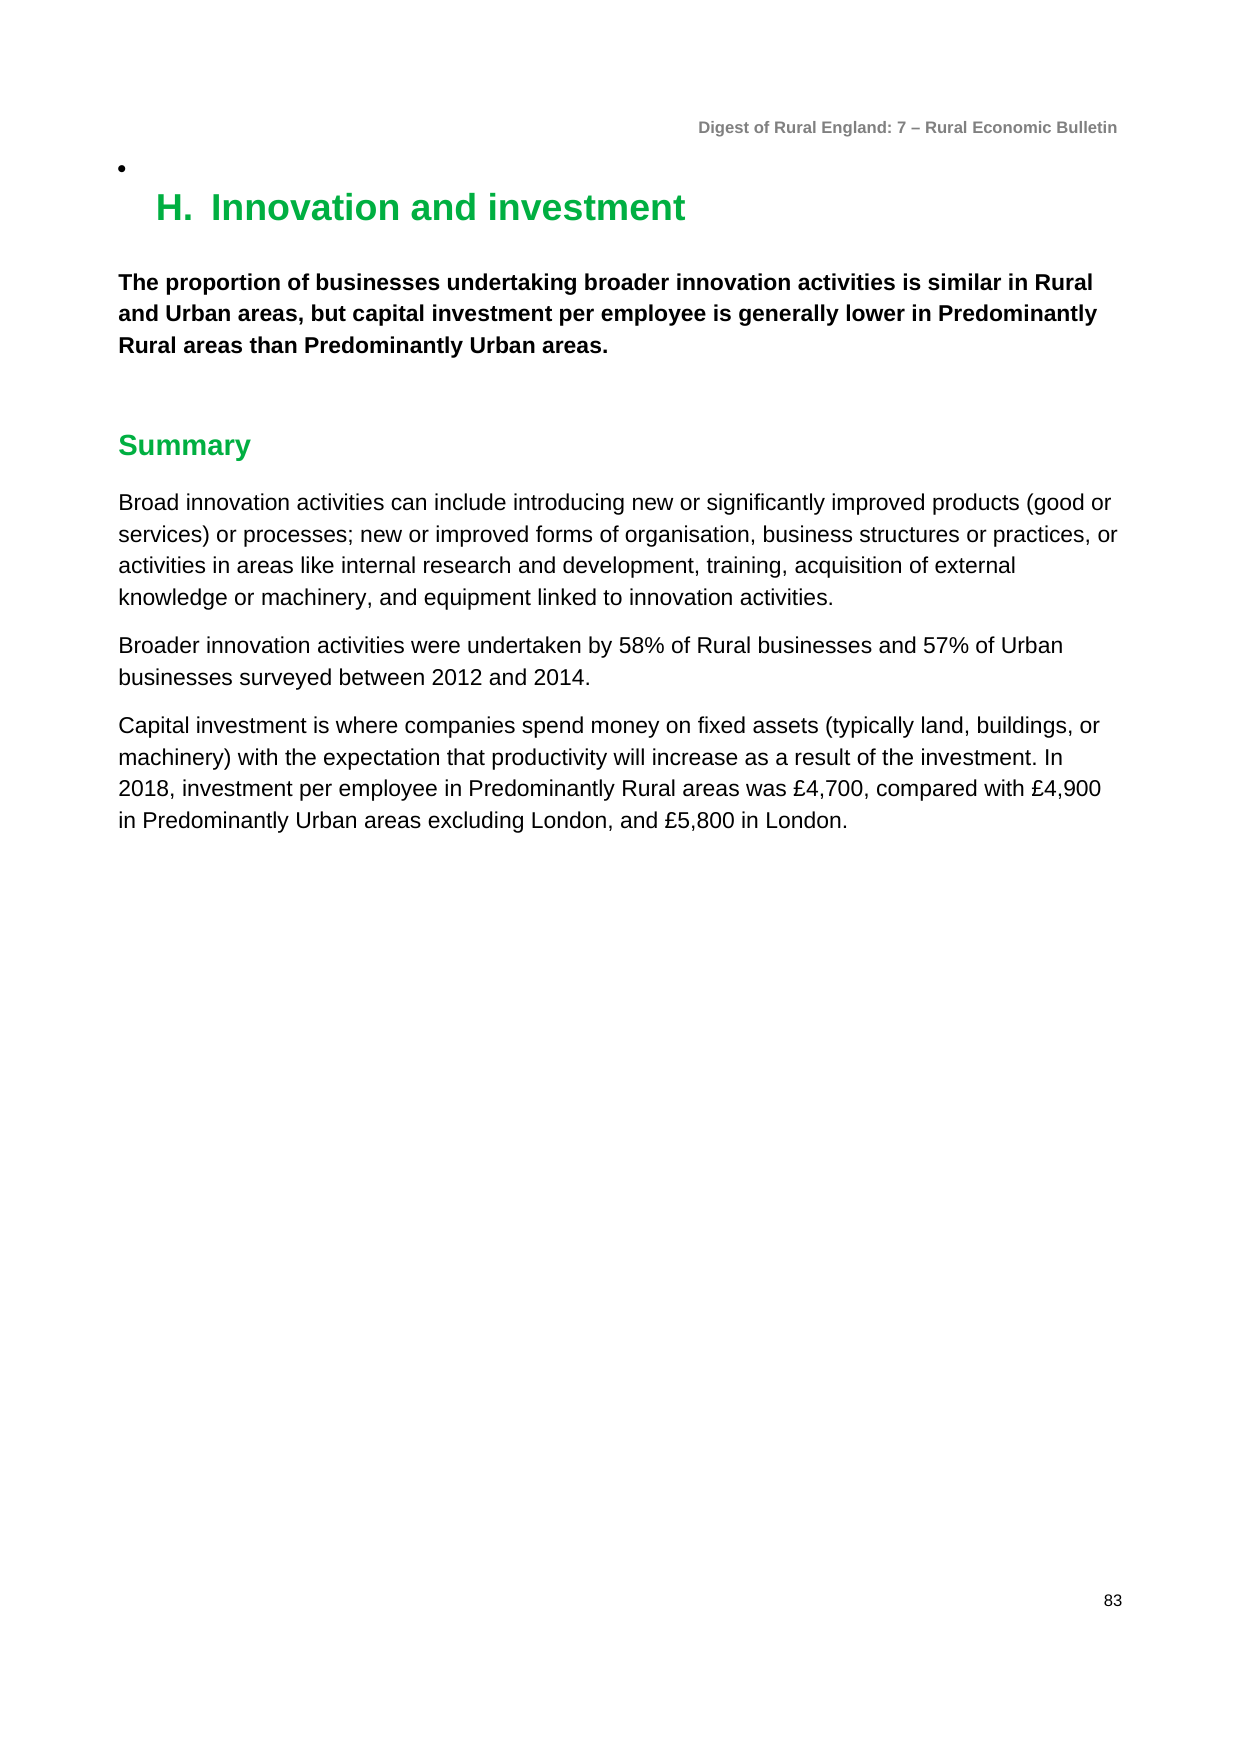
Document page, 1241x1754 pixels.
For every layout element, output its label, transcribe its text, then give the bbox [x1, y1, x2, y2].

subtitle Summary [118, 428, 1122, 462]
text The proportion of businesses undertaking broader innovation activities is similar in Rural and Urban areas, but capital investment per employee is generally lower in Predominantly Rural areas than Predominantly Urban areas. [118, 269, 1122, 358]
text Broader innovation activities were undertaken by 58% of Rural businesses and 57% of Urban businesses surveyed between 2012 and 2014. [118, 632, 1122, 690]
subtitle Innovation and investment [156, 185, 1122, 228]
text Capital investment is where companies spend money on fixed assets (typically land, buildings, or machinery) with the expectation that productivity will increase as a result of the investment. In 2018, investment per employee in Predominantly Rural areas was £4,700, compared with £4,900 in Predominantly Urban areas excluding London, and £5,800 in London. [118, 712, 1122, 833]
text Broad innovation activities can include introducing new or significantly improved products (good or services) or processes; new or improved forms of organisation, business structures or practices, or activities in areas like internal research and development, training, acquisition of external knowledge or machinery, and equipment linked to innovation activities. [118, 489, 1122, 610]
